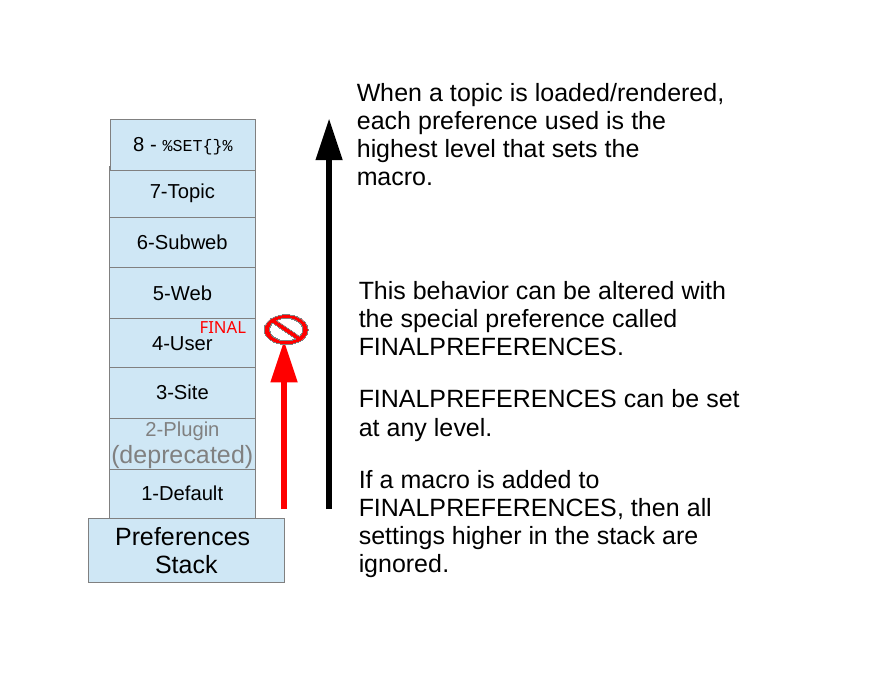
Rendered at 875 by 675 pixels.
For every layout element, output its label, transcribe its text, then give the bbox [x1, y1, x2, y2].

text_box When a topic is loaded/rendered, each preference used is the highest level that sets the macro. [342, 71, 750, 199]
text_box 4-User [109, 318, 256, 367]
text_box 7-Topic [109, 166, 256, 217]
text_box 8 - %SET{}% [110, 119, 256, 171]
text_box 5-Web [109, 267, 256, 318]
text_box 2-Plugin (deprecated) [109, 418, 256, 470]
text_box This behavior can be altered with the special preference called FINALPREFERENCES. FINALPREFERENCES can be set at any level. If a macro is added to FINALPREFERENCES, then all settings higher in the stack are ignored. [344, 269, 780, 586]
text_box Preferences Stack [88, 518, 285, 583]
text_box 6-Subweb [109, 217, 256, 267]
text_box 1-Default [109, 470, 256, 518]
text_box 3-Site [109, 367, 256, 418]
text_box [264, 314, 309, 345]
text_box FINAL [184, 308, 271, 347]
